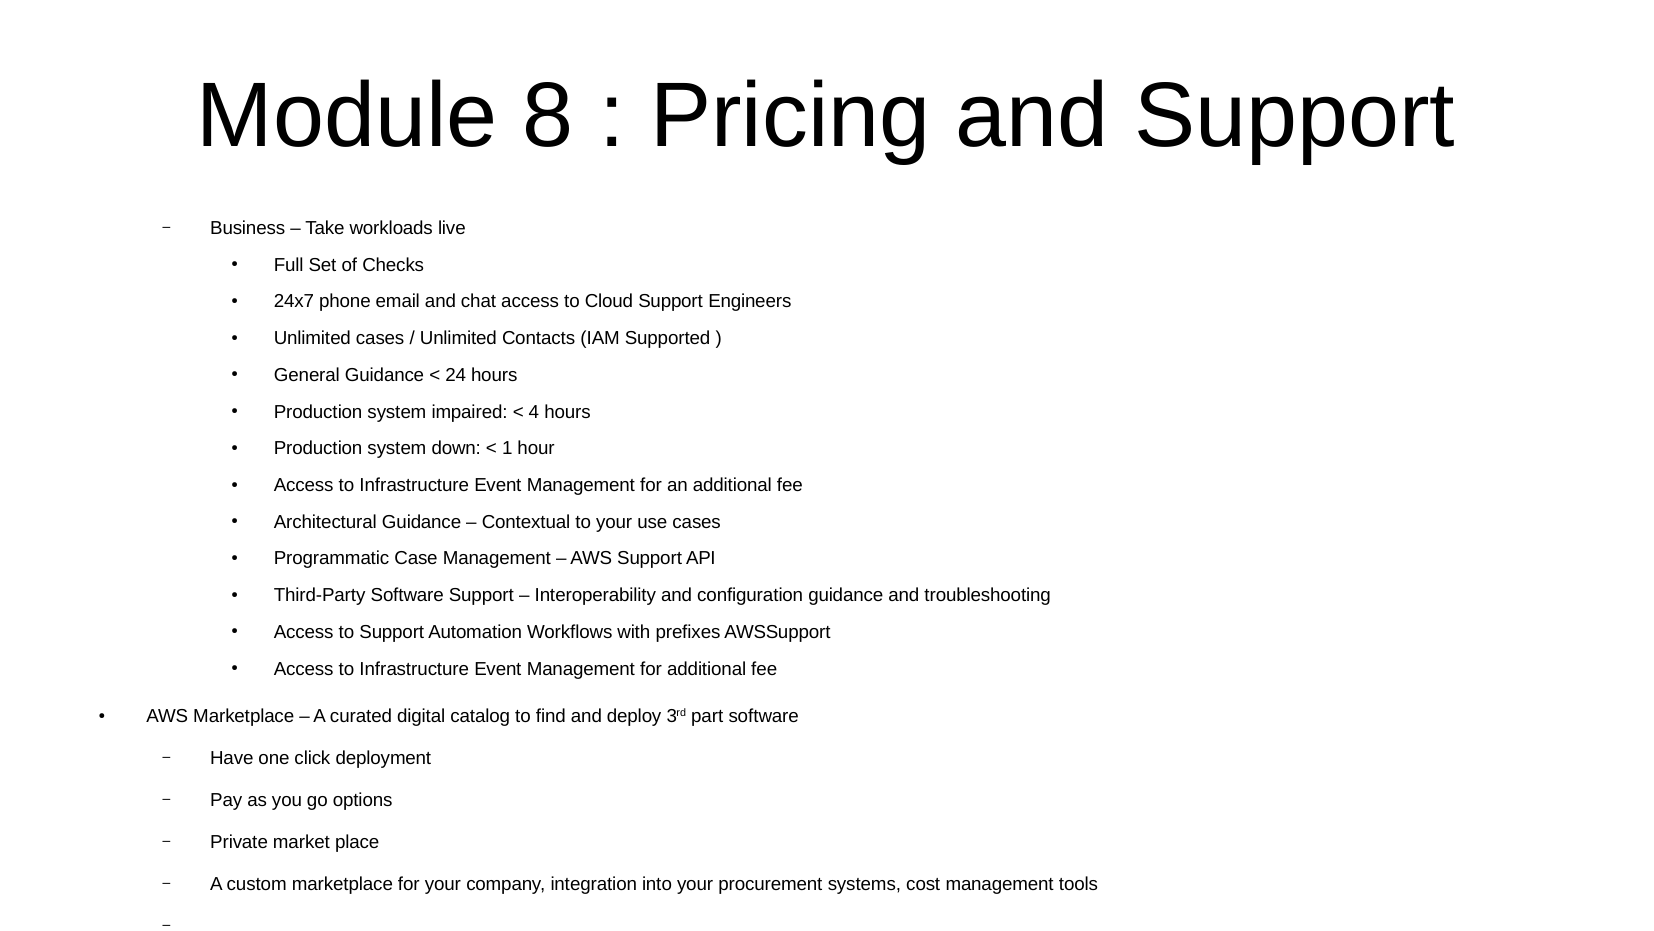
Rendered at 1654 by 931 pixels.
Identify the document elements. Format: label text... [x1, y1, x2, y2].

title Module 8 : Pricing and Support [82, 37, 1571, 193]
list Business – Take workloads live Full Set of Checks 24x7 phone email and chat access to Cloud Support Engineers Unlimited cases / Unlimited Contacts (IAM Supported ) General Guidance < 24 hours Production system impaired: < 4 hours Production system down: < 1 hour Access to Infrastructure Event Management for an additional fee Architectural Guidance – Contextual to your use cases Programmatic Case Management – AWS Support API Third-Party Software Support – Interoperability and configuration guidance and troubleshooting Access to Support Automation Workflows with prefixes AWSSupport Access to Infrastructure Event Management for additional fee AWS Marketplace – A curated digital catalog to find and deploy 3rd part software Have one click deployment Pay as you go options Private market place A custom marketplace for your company, integration into your procurement systems, cost management tools [82, 217, 1636, 901]
